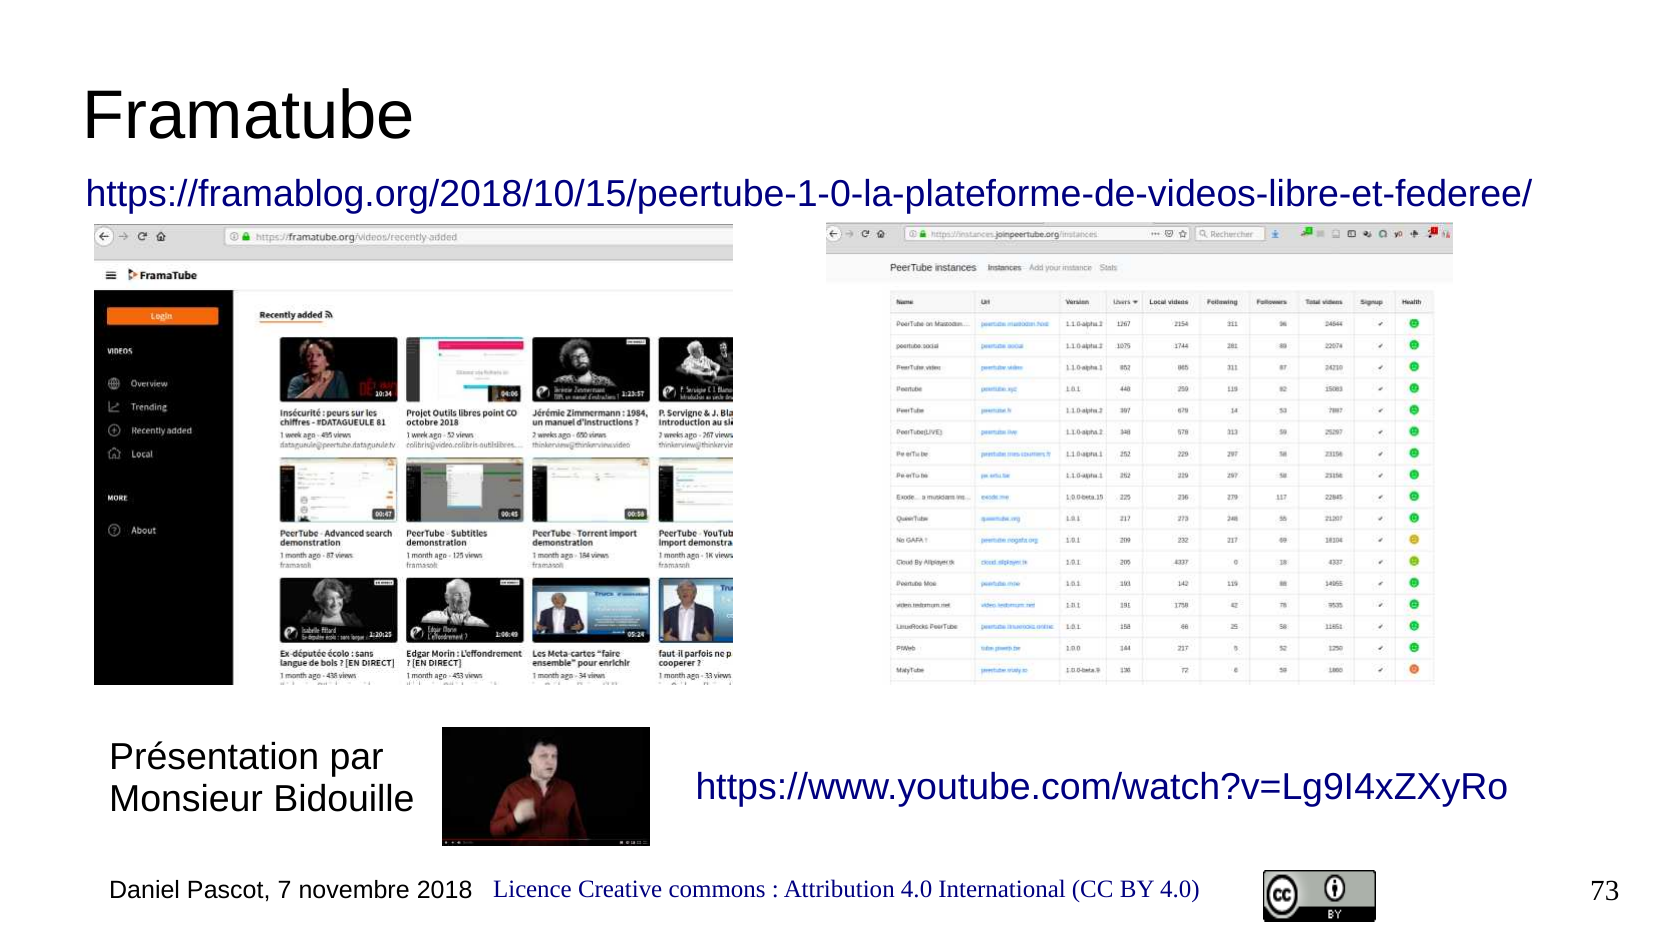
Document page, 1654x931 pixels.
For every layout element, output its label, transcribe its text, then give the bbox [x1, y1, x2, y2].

title Framatube [82, 37, 1571, 193]
picture [826, 222, 1453, 686]
picture [1263, 870, 1376, 922]
text_box Présentation par Monsieur Bidouille [94, 727, 442, 827]
text_box https://framablog.org/2018/10/15/peertube-1-0-la-plateforme-de-videos-libre-et-federee/ [70, 165, 1548, 223]
picture [442, 727, 650, 846]
picture [94, 224, 733, 686]
text_box https://www.youtube.com/watch?v=Lg9I4xZXyRo [680, 758, 1524, 815]
